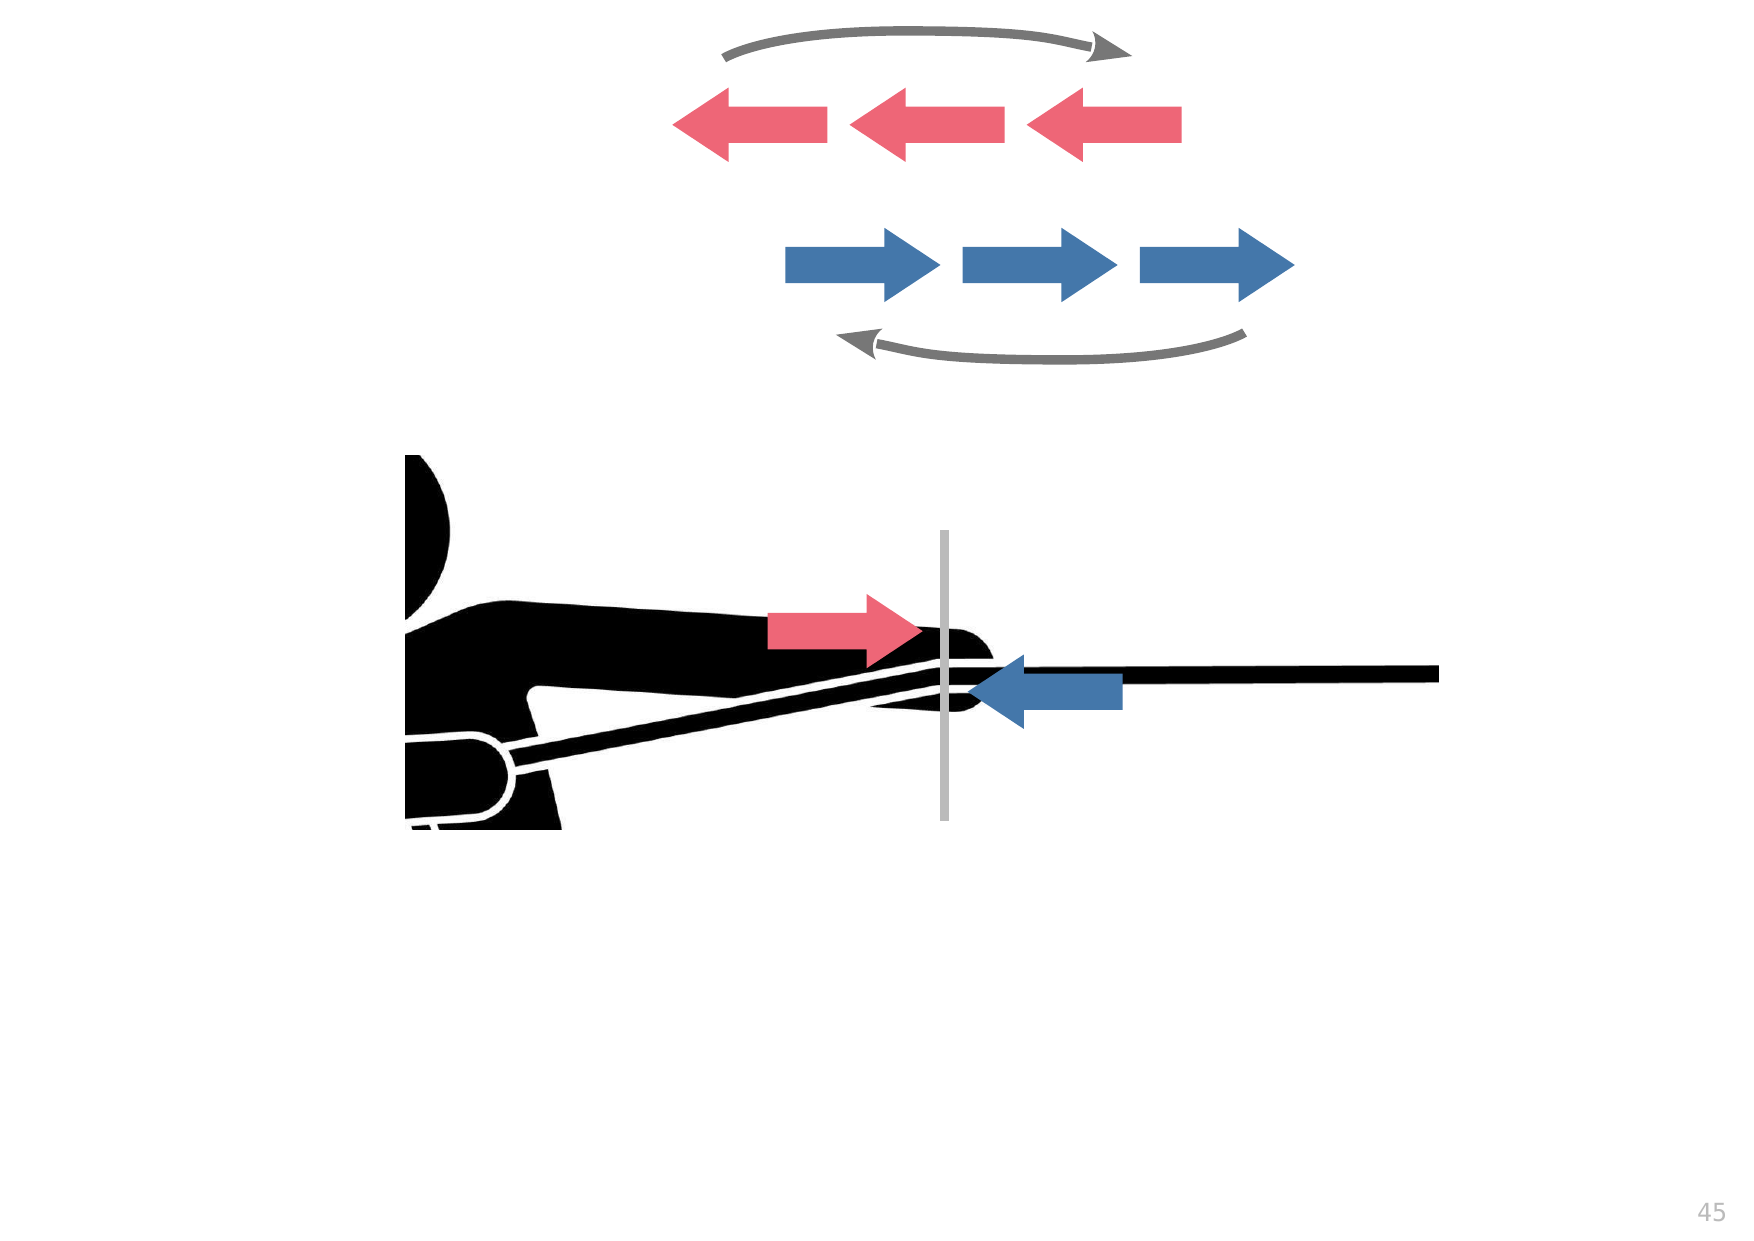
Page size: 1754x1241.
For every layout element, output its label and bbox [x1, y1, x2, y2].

text_box [767, 593, 923, 669]
text_box [962, 227, 1118, 303]
picture [405, 455, 1439, 830]
text_box [672, 87, 828, 162]
text_box [785, 227, 941, 303]
text_box [1139, 227, 1295, 303]
text_box [849, 87, 1005, 162]
text_box [967, 654, 1123, 729]
text_box [1026, 87, 1182, 162]
